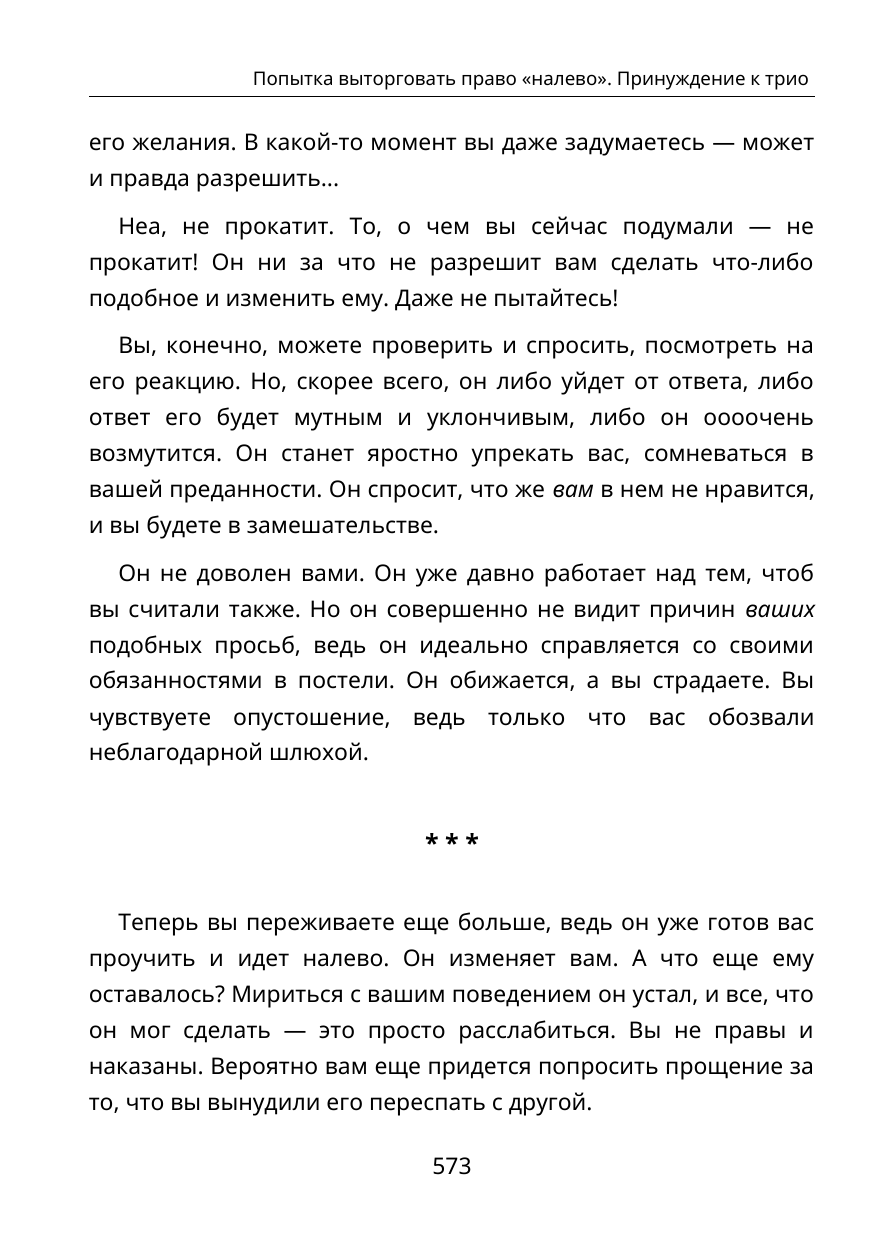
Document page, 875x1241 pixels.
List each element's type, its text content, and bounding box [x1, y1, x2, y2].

subtitle * * * [88, 825, 815, 859]
text его желания. В какой-то момент вы даже задумаетесь — может и правда разрешить... [88, 126, 815, 193]
text Теперь вы переживаете еще больше, ведь он уже готов вас проучить и идет налево. Он изменяет вам. А что еще ему оставалось? Мириться с вашим поведением он устал, и все, что он мог сделать — это просто расслабиться. Вы не правы и наказаны. Вероятно вам еще придется попросить прощение за то, что вы вынудили его переспать с другой. [88, 906, 815, 1117]
text Вы, конечно, можете проверить и спросить, посмотреть на его реакцию. Но, скорее всего, он либо уйдет от ответа, либо ответ его будет мутным и уклончивым, либо он оооочень возмутится. Он станет яростно упрекать вас, сомневаться в вашей преданности. Он спросит, что же вам в нем не нравится, и вы будете в замешательстве. [88, 329, 815, 540]
text Он не доволен вами. Он уже давно работает над тем, чтоб вы считали также. Но он совершенно не видит причин ваших подобных просьб, ведь он идеально справляется со своими обязанностями в постели. Он обижается, а вы страдаете. Вы чувствуете опустошение, ведь только что вас обозвали неблагодарной шлюхой. [88, 557, 815, 768]
text Неа, не прокатит. То, о чем вы сейчас подумали — не прокатит! Он ни за что не разрешит вам сделать что-либо подобное и изменить ему. Даже не пытайтесь! [88, 210, 815, 313]
